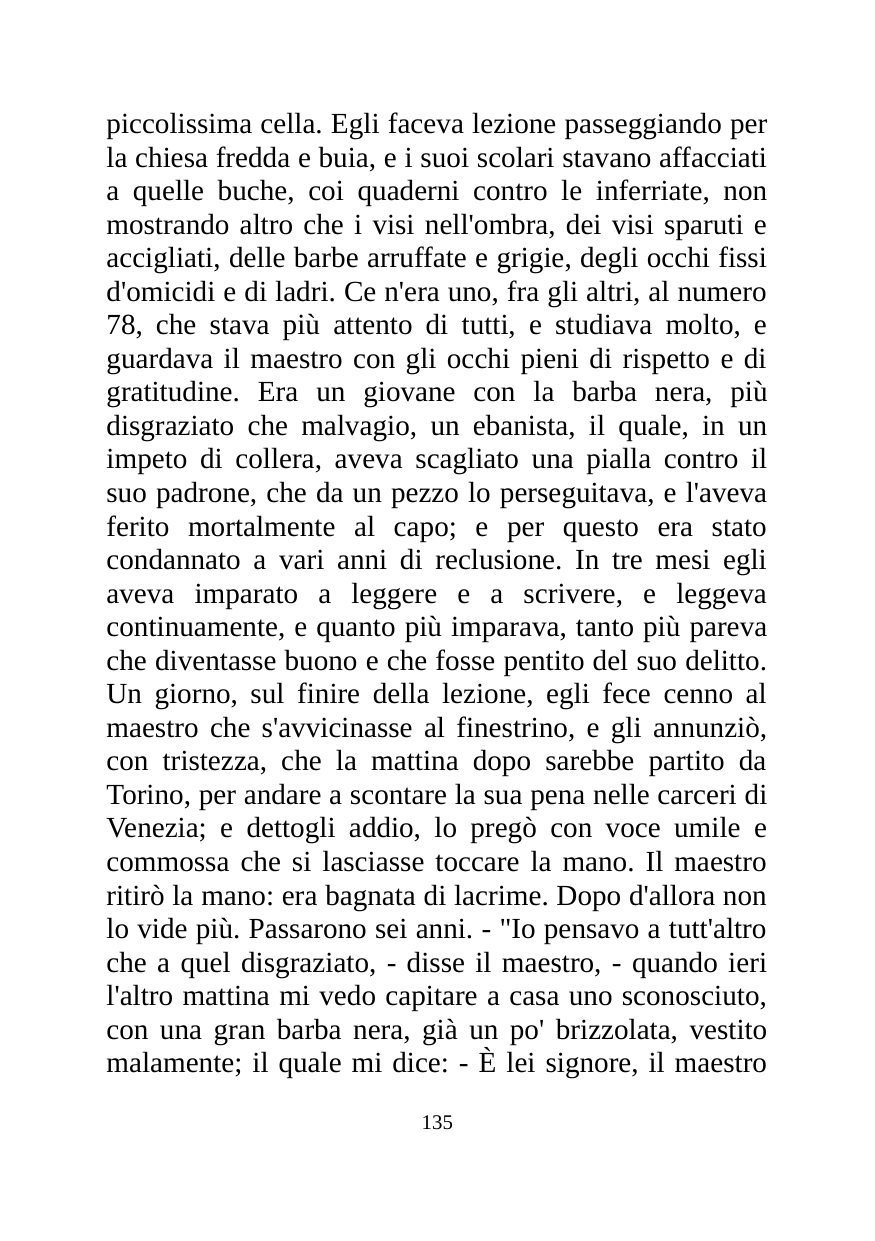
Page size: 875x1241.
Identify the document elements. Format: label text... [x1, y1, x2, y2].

text piccolissima cella. Egli faceva lezione passeggiando per la chiesa fredda e buia, e i suoi scolari stavano affacciati a quelle buche, coi quaderni contro le inferriate, non mostrando altro che i visi nell'ombra, dei visi sparuti e accigliati, delle barbe arruffate e grigie, degli occhi fissi d'omicidi e di ladri. Ce n'era uno, fra gli altri, al numero 78, che stava più attento di tutti, e studiava molto, e guardava il maestro con gli occhi pieni di rispetto e di gratitudine. Era un giovane con la barba nera, più disgraziato che malvagio, un ebanista, il quale, in un impeto di collera, aveva scagliato una pialla contro il suo padrone, che da un pezzo lo perseguitava, e l'aveva ferito mortalmente al capo; e per questo era stato condannato a vari anni di reclusione. In tre mesi egli aveva imparato a leggere e a scrivere, e leggeva continuamente, e quanto più imparava, tanto più pareva che diventasse buono e che fosse pentito del suo delitto. Un giorno, sul finire della lezione, egli fece cenno al maestro che s'avvicinasse al finestrino, e gli annunziò, con tristezza, che la mattina dopo sarebbe partito da Torino, per andare a scontare la sua pena nelle carceri di Venezia; e dettogli addio, lo pregò con voce umile e commossa che si lasciasse toccare la mano. Il maestro ritirò la mano: era bagnata di lacrime. Dopo d'allora non lo vide più. Passarono sei anni. - "Io pensavo a tutt'altro che a quel disgraziato, - disse il maestro, - quando ieri l'altro mattina mi vedo capitare a casa uno sconosciuto, con una gran barba nera, già un po' brizzolata, vestito malamente; il quale mi dice: - È lei signore, il maestro [106, 106, 768, 1079]
